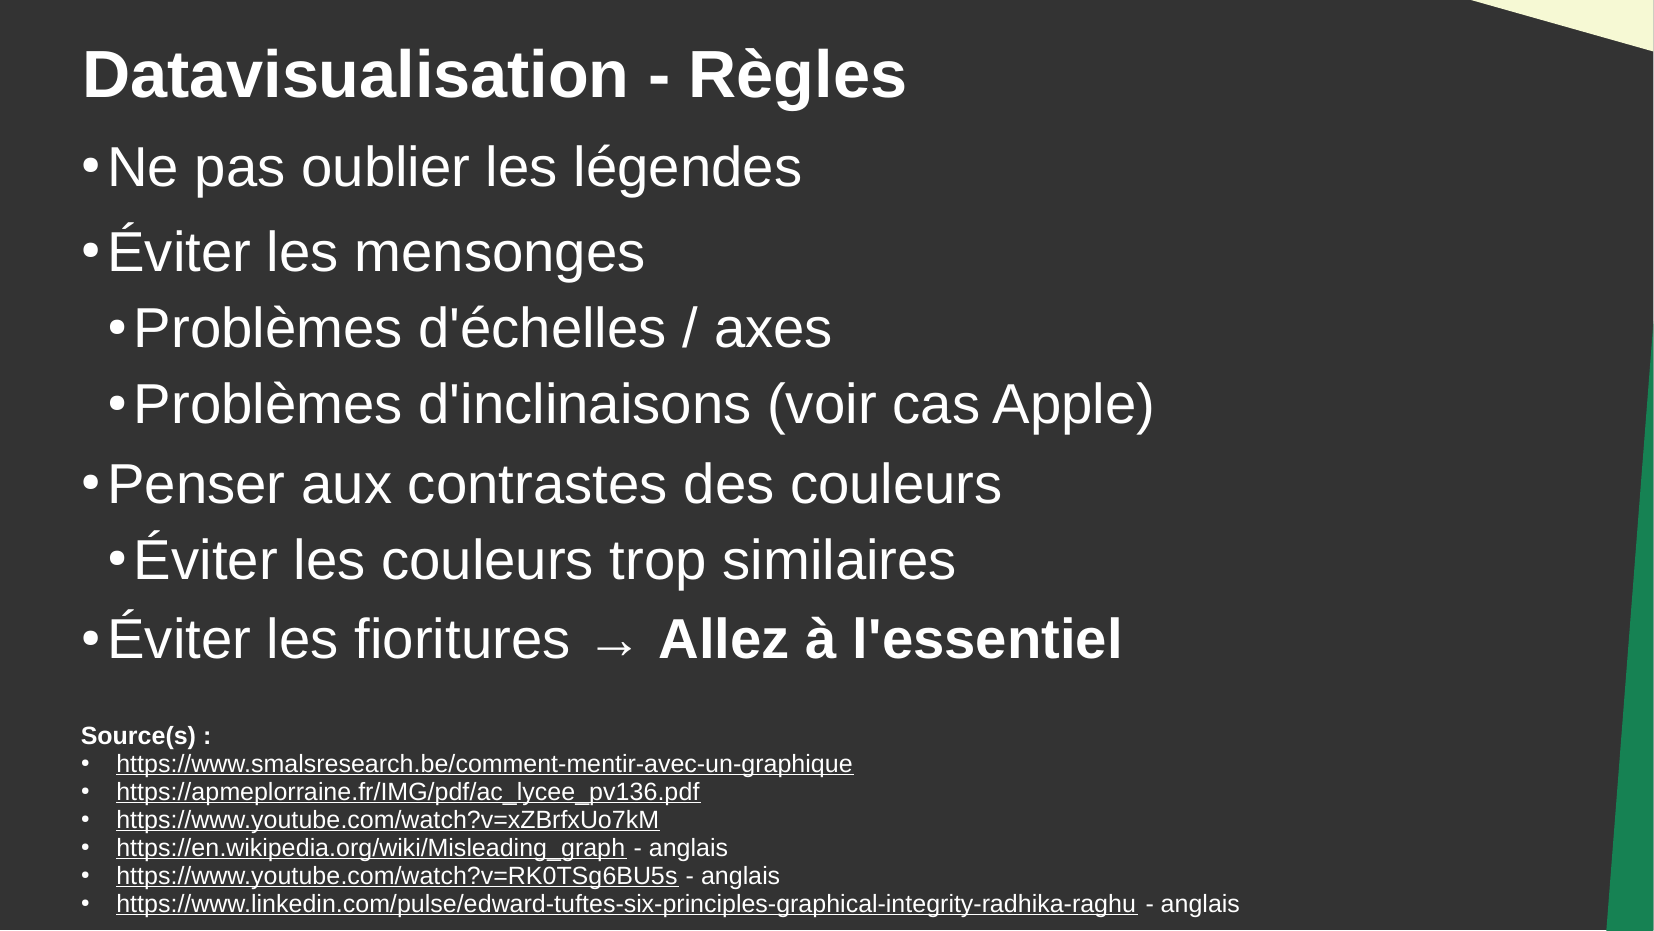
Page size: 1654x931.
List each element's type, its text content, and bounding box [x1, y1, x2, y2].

text_box [1471, 0, 1654, 52]
title Datavisualisation - Règles [82, 37, 1571, 122]
text_box [1606, 314, 1654, 931]
text_box Source(s) : https://www.smalsresearch.be/comment-mentir-avec-un-graphique https://apmeplorraine.fr/IMG/pdf/ac_lycee_pv136.pdf https://www.youtube.com/watch?v=xZBrfxUo7kM https://en.wikipedia.org/wiki/Misleading_graph - anglais https://www.youtube.com/watch?v=RK0TSg6BU5s - anglais https://www.linkedin.com/pulse/edward-tuftes-six-principles-graphical-integrity-radhika-raghu - anglais [66, 714, 1483, 926]
list Ne pas oublier les légendes Éviter les mensonges Problèmes d'échelles / axes Problèmes d'inclinaisons (voir cas Apple) Penser aux contrastes des couleurs Éviter les couleurs trop similaires Éviter les fioritures → Allez à l'essentiel [80, 135, 1560, 674]
